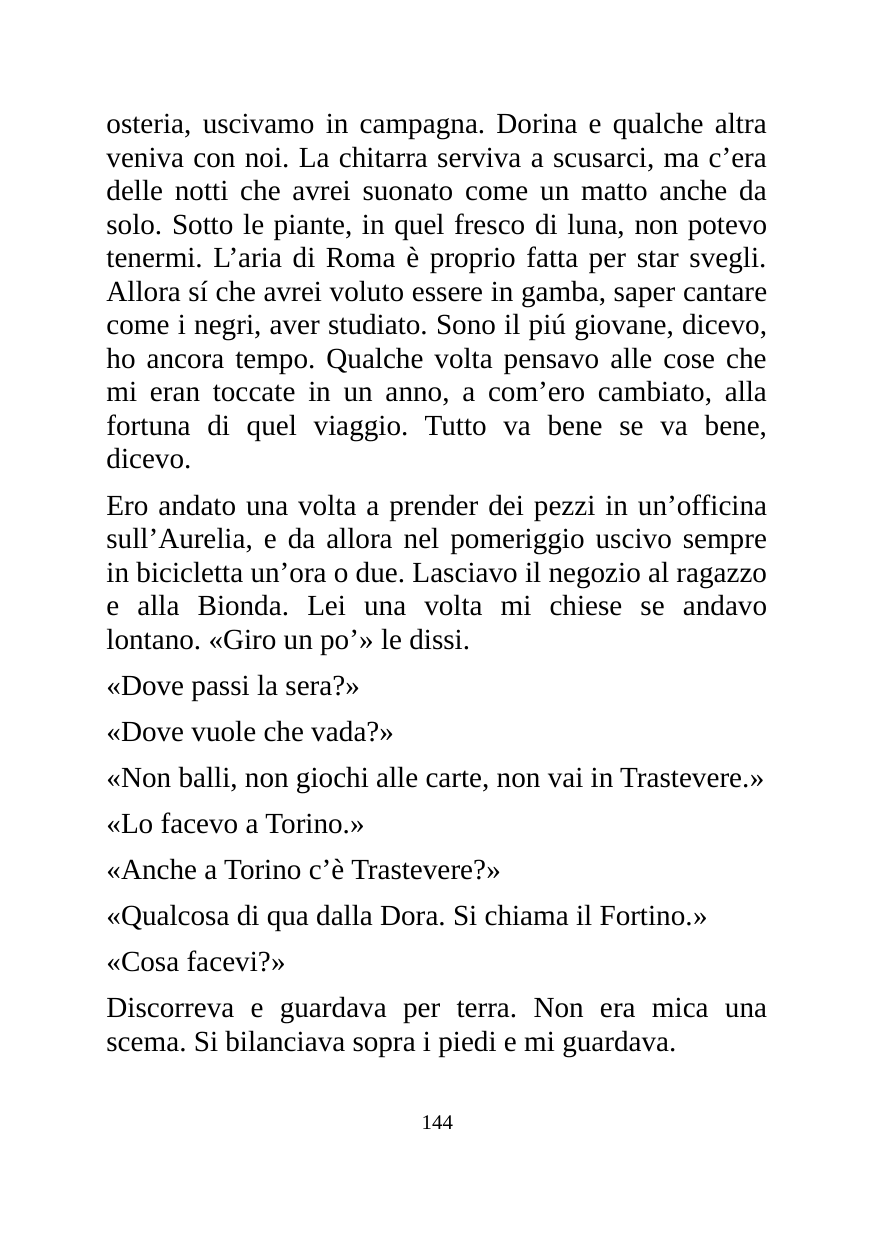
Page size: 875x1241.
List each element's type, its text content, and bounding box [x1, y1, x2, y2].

text «Cosa facevi?» [106, 944, 768, 978]
text Ero andato una volta a prender dei pezzi in un’officina sull’Aurelia, e da allora nel pomeriggio uscivo sempre in bicicletta un’ora o due. Lasciavo il negozio al ragazzo e alla Bionda. Lei una volta mi chiese se andavo lontano. «Giro un po’» le dissi. [106, 488, 768, 655]
text «Dove passi la sera?» [106, 668, 768, 701]
text Discorreva e guardava per terra. Non era mica una scema. Si bilanciava sopra i piedi e mi guardava. [106, 990, 768, 1057]
text «Anche a Torino c’è Trastevere?» [106, 852, 768, 886]
text «Lo facevo a Torino.» [106, 806, 768, 839]
text osteria, uscivamo in campagna. Dorina e qualche altra veniva con noi. La chitarra serviva a scusarci, ma c’era delle notti che avrei suonato come un matto anche da solo. Sotto le piante, in quel fresco di luna, non potevo tenermi. L’aria di Roma è proprio fatta per star svegli. Allora sí che avrei voluto essere in gamba, saper cantare come i negri, aver studiato. Sono il piú giovane, dicevo, ho ancora tempo. Qualche volta pensavo alle cose che mi eran toccate in un anno, a com’ero cambiato, alla fortuna di quel viaggio. Tutto va bene se va bene, dicevo. [106, 106, 768, 475]
text «Non balli, non giochi alle carte, non vai in Trastevere.» [106, 760, 768, 793]
text «Dove vuole che vada?» [106, 714, 768, 747]
text «Qualcosa di qua dalla Dora. Si chiama il Fortino.» [106, 898, 768, 932]
